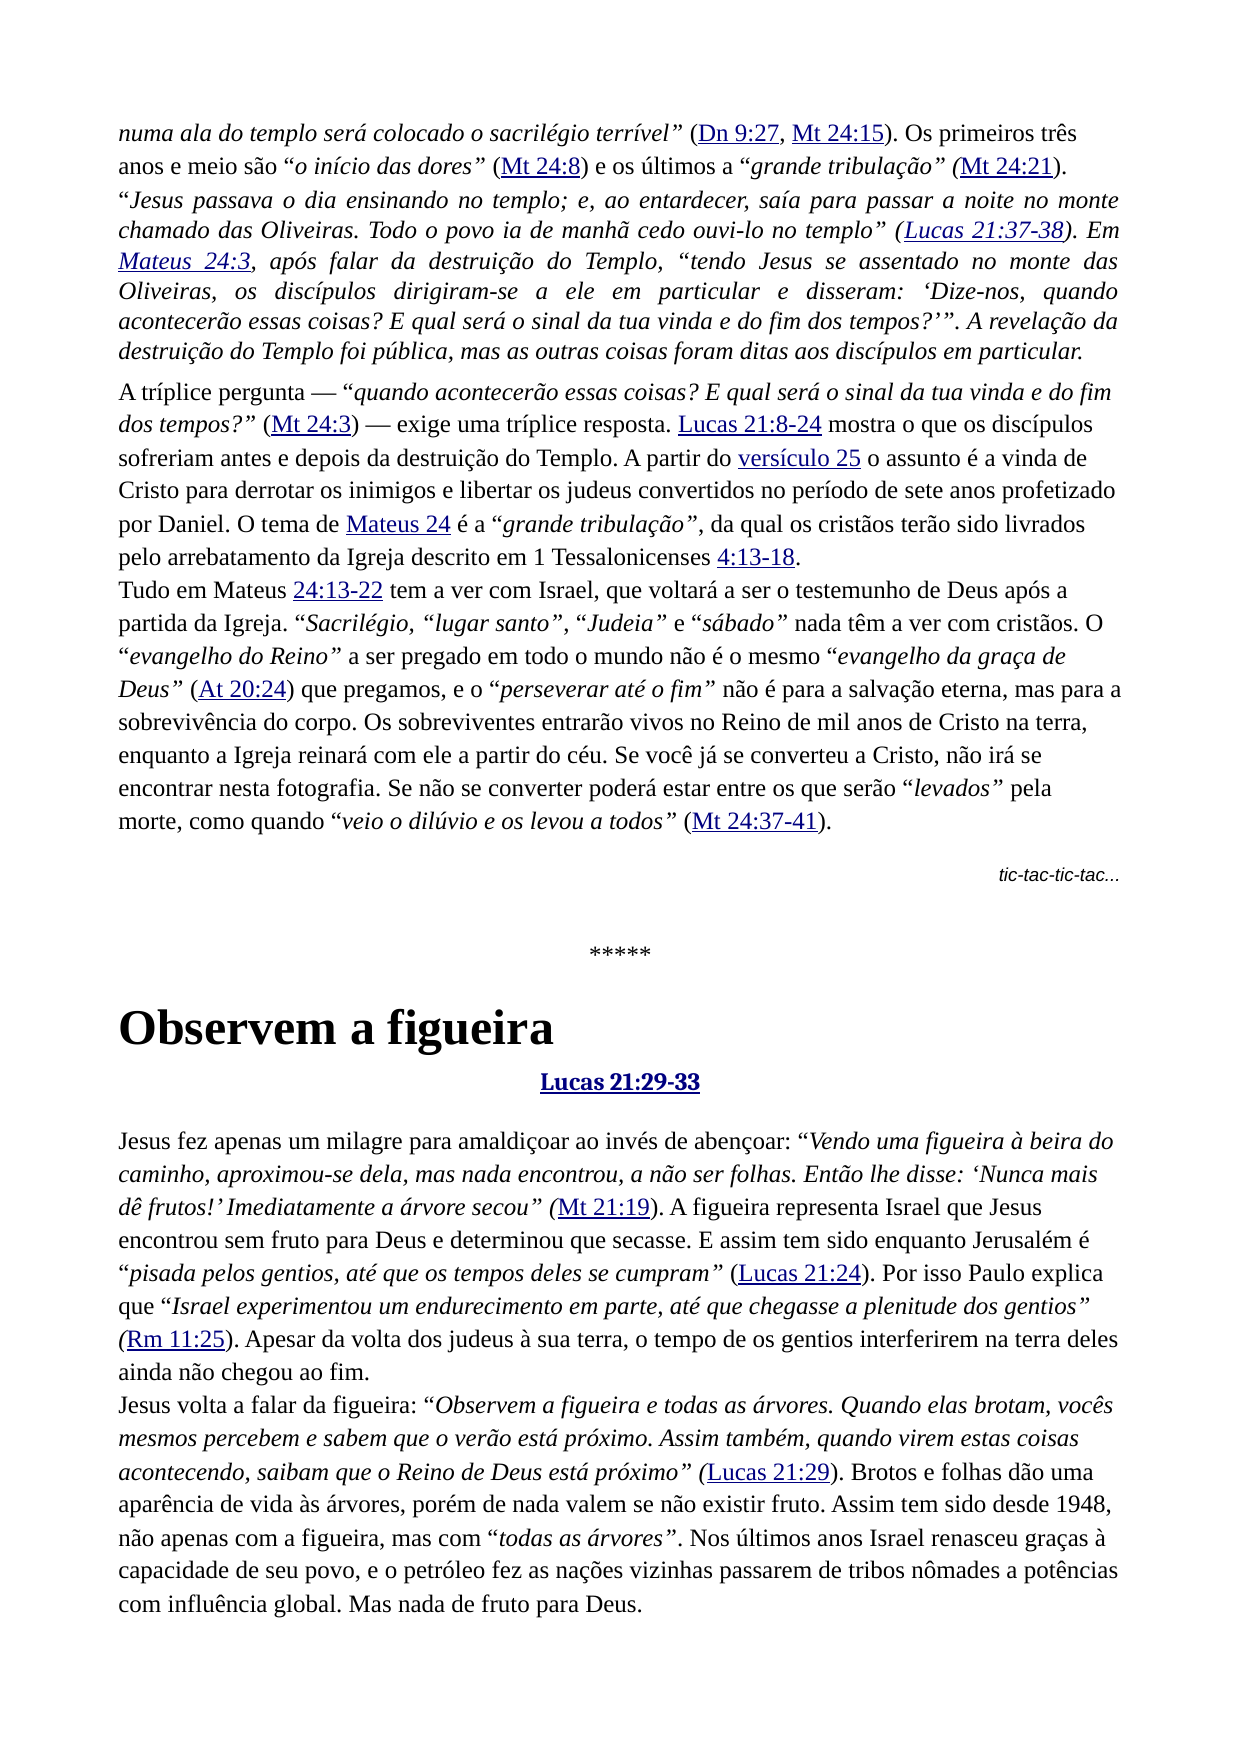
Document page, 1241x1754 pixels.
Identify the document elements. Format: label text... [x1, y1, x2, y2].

text ***** [118, 940, 1122, 969]
text tic-tac-tic-tac... [118, 864, 1122, 886]
text Lucas 21:29-33 [118, 1068, 1122, 1097]
text Jesus volta a falar da figueira: “Observem a figueira e todas as árvores. Quando elas brotam, vocês mesmos percebem e sabem que o verão está próximo. Assim também, quando virem estas coisas acontecendo, saibam que o Reino de Deus está próximo” (Lucas 21:29). Brotos e folhas dão uma aparência de vida às árvores, porém de nada valem se não existir fruto. Assim tem sido desde 1948, não apenas com a figueira, mas com “todas as árvores”. Nos últimos anos Israel renasceu graças à capacidade de seu povo, e o petróleo fez as nações vizinhas passarem de tribos nômades a potências com influência global. Mas nada de fruto para Deus. [118, 1391, 1122, 1617]
subtitle Observem a figueira [118, 998, 1122, 1055]
text “Jesus passava o dia ensinando no templo; e, ao entardecer, saía para passar a noite no monte chamado das Oliveiras. Todo o povo ia de manhã cedo ouvi-lo no templo” (Lucas 21:37-38). Em Mateus 24:3, após falar da destruição do Templo, “tendo Jesus se assentado no monte das Oliveiras, os discípulos dirigiram-se a ele em particular e disseram: ‘Dize-nos, quando acontecerão essas coisas? E qual será o sinal da tua vinda e do fim dos tempos?’”. A revelação da destruição do Templo foi pública, mas as outras coisas foram ditas aos discípulos em particular. [118, 184, 1122, 365]
text Tudo em Mateus 24:13-22 tem a ver com Israel, que voltará a ser o testemunho de Deus após a partida da Igreja. “Sacrilégio, “lugar santo”, “Judeia” e “sábado” nada têm a ver com cristãos. O “evangelho do Reino” a ser pregado em todo o mundo não é o mesmo “evangelho da graça de Deus” (At 20:24) que pregamos, e o “perseverar até o fim” não é para a salvação eterna, mas para a sobrevivência do corpo. Os sobreviventes entrarão vivos no Reino de mil anos de Cristo na terra, enquanto a Igreja reinará com ele a partir do céu. Se você já se converteu a Cristo, não irá se encontrar nesta fotografia. Se não se converter poderá estar entre os que serão “levados” pela morte, como quando “veio o dilúvio e os levou a todos” (Mt 24:37-41). [118, 575, 1122, 834]
text A tríplice pergunta — “quando acontecerão essas coisas? E qual será o sinal da tua vinda e do fim dos tempos?” (Mt 24:3) — exige uma tríplice resposta. Lucas 21:8-24 mostra o que os discípulos sofreriam antes e depois da destruição do Templo. A partir do versículo 25 o assunto é a vinda de Cristo para derrotar os inimigos e libertar os judeus convertidos no período de sete anos profetizado por Daniel. O tema de Mateus 24 é a “grande tribulação”, da qual os cristãos terão sido livrados pelo arrebatamento da Igreja descrito em 1 Tessalonicenses 4:13-18. [118, 377, 1122, 570]
text Jesus fez apenas um milagre para amaldiçoar ao invés de abençoar: “Vendo uma figueira à beira do caminho, aproximou-se dela, mas nada encontrou, a não ser folhas. Então lhe disse: ‘Nunca mais dê frutos!’ Imediatamente a árvore secou” (Mt 21:19). A figueira representa Israel que Jesus encontrou sem fruto para Deus e determinou que secasse. E assim tem sido enquanto Jerusalém é “pisada pelos gentios, até que os tempos deles se cumpram” (Lucas 21:24). Por isso Paulo explica que “Israel experimentou um endurecimento em parte, até que chegasse a plenitude dos gentios” (Rm 11:25). Apesar da volta dos judeus à sua terra, o tempo de os gentios interferirem na terra deles ainda não chegou ao fim. [118, 1126, 1122, 1386]
text numa ala do templo será colocado o sacrilégio terrível” (Dn 9:27, Mt 24:15). Os primeiros três anos e meio são “o início das dores” (Mt 24:8) e os últimos a “grande tribulação” (Mt 24:21). [118, 118, 1122, 180]
